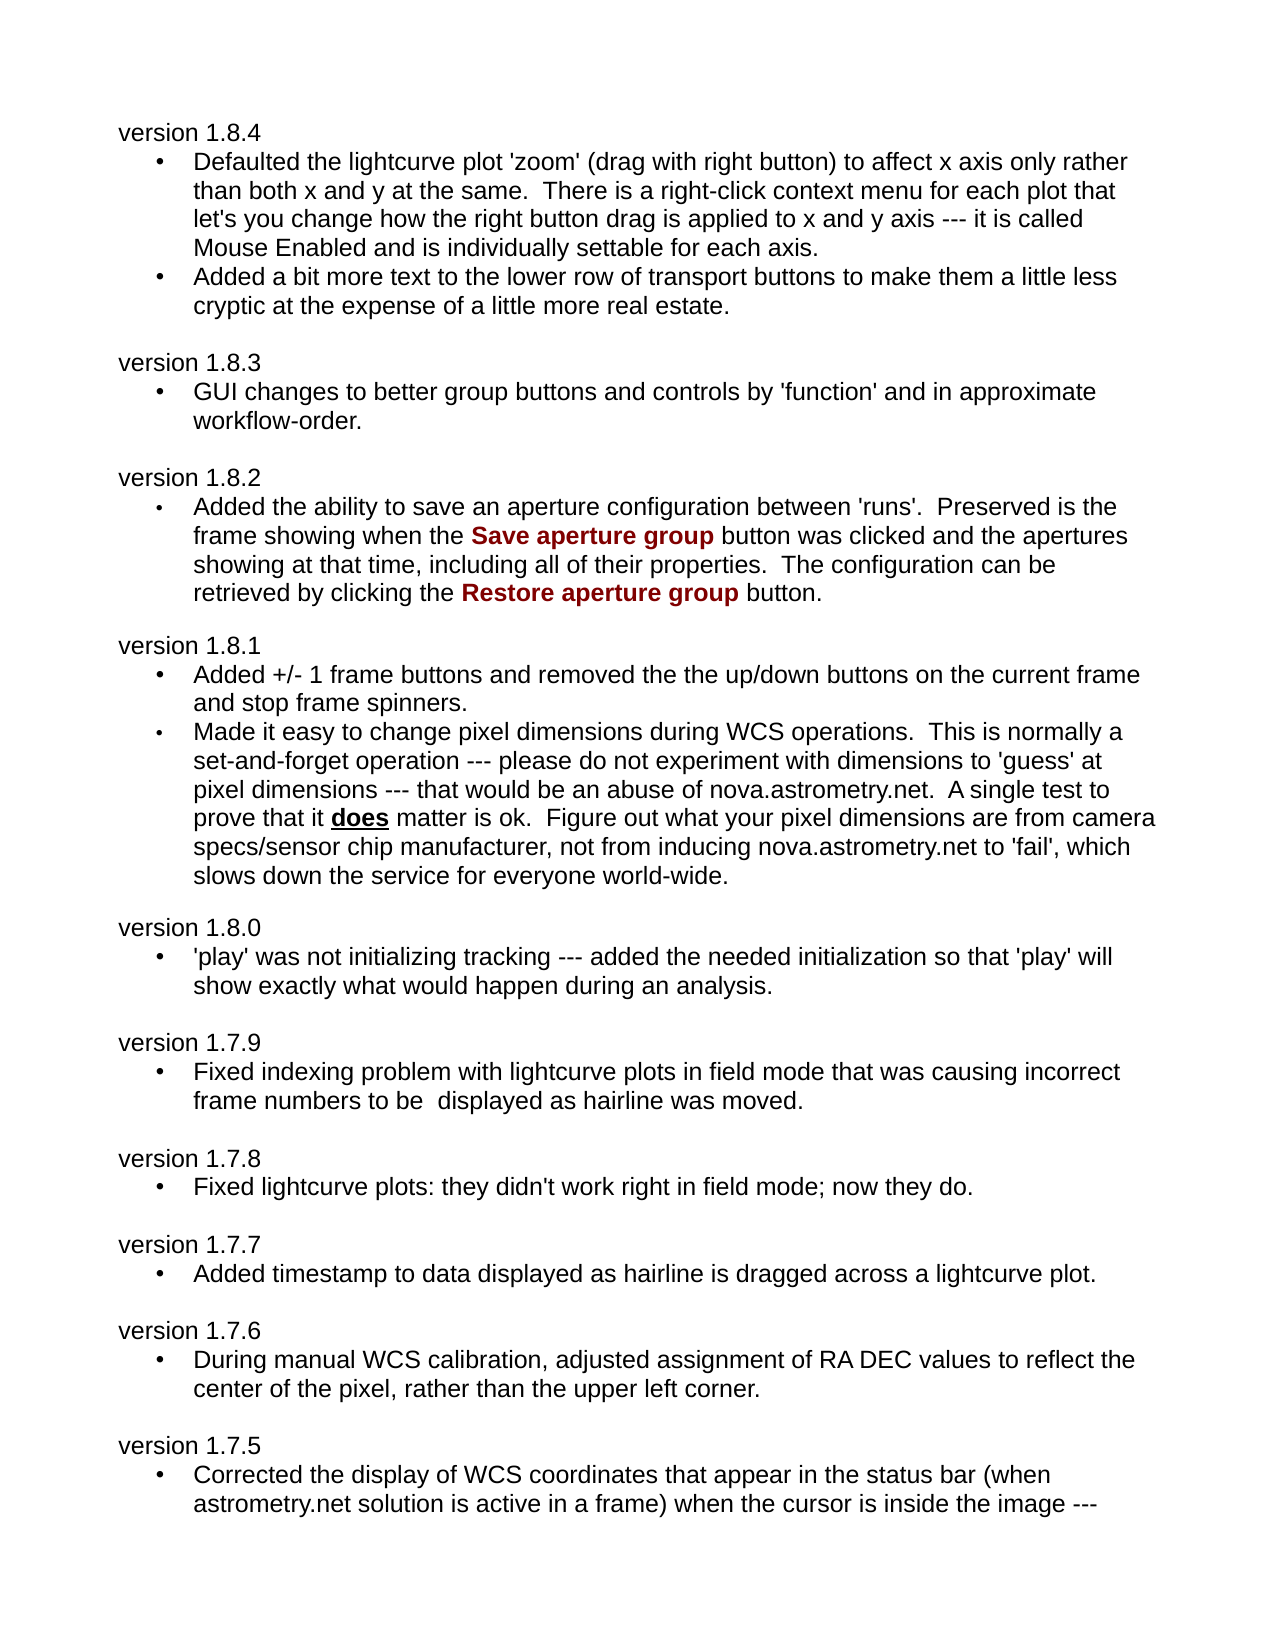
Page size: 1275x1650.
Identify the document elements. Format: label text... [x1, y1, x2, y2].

list 'play' was not initializing tracking --- added the needed initialization so that 'play' will show exactly what would happen during an analysis. [156, 942, 1157, 1028]
text version 1.7.9 [118, 1028, 1157, 1057]
text version 1.8.0 [118, 913, 1157, 942]
list Fixed indexing problem with lightcurve plots in field mode that was causing incorrect frame numbers to be displayed as hairline was moved. [156, 1057, 1157, 1143]
text version 1.8.4 [118, 118, 1157, 147]
text version 1.7.5 [118, 1431, 1157, 1460]
list GUI changes to better group buttons and controls by 'function' and in approximate workflow-order. [156, 377, 1157, 463]
list Added a bit more text to the lower row of transport buttons to make them a little less cryptic at the expense of a little more real estate. [156, 262, 1157, 348]
text version 1.7.8 [118, 1143, 1157, 1172]
list Added the ability to save an aperture configuration between 'runs'. Preserved is the frame showing when the Save aperture group button was clicked and the apertures showing at that time, including all of their properties. The configuration can be retrieved by clicking the Restore aperture group button. [156, 492, 1157, 631]
text version 1.7.7 [118, 1230, 1157, 1259]
list Added timestamp to data displayed as hairline is dragged across a lightcurve plot. [156, 1259, 1157, 1316]
text version 1.8.3 [118, 348, 1157, 377]
list Made it easy to change pixel dimensions during WCS operations. This is normally a set-and-forget operation --- please do not experiment with dimensions to 'guess' at pixel dimensions --- that would be an abuse of nova.astrometry.net. A single test to prove that it does matter is ok. Figure out what your pixel dimensions are from camera specs/sensor chip manufacturer, not from inducing nova.astrometry.net to 'fail', which slows down the service for everyone world-wide. [156, 717, 1157, 913]
list Corrected the display of WCS coordinates that appear in the status bar (when astrometry.net solution is active in a frame) when the cursor is inside the image [156, 1460, 1157, 1518]
text version 1.8.1 [118, 631, 1157, 659]
list During manual WCS calibration, adjusted assignment of RA DEC values to reflect the center of the pixel, rather than the upper left corner. [156, 1345, 1157, 1431]
text version 1.7.6 [118, 1316, 1157, 1345]
list Added +/- 1 frame buttons and removed the the up/down buttons on the current frame and stop frame spinners. [156, 659, 1157, 717]
text version 1.8.2 [118, 463, 1157, 492]
list Fixed lightcurve plots: they didn't work right in field mode; now they do. [156, 1172, 1157, 1230]
list Defaulted the lightcurve plot 'zoom' (drag with right button) to affect x axis only rather than both x and y at the same. There is a right-click context menu for each plot that let's you change how the right button drag is applied to x and y axis --- it is called Mouse Enabled and is individually settable for each axis. [156, 147, 1157, 262]
